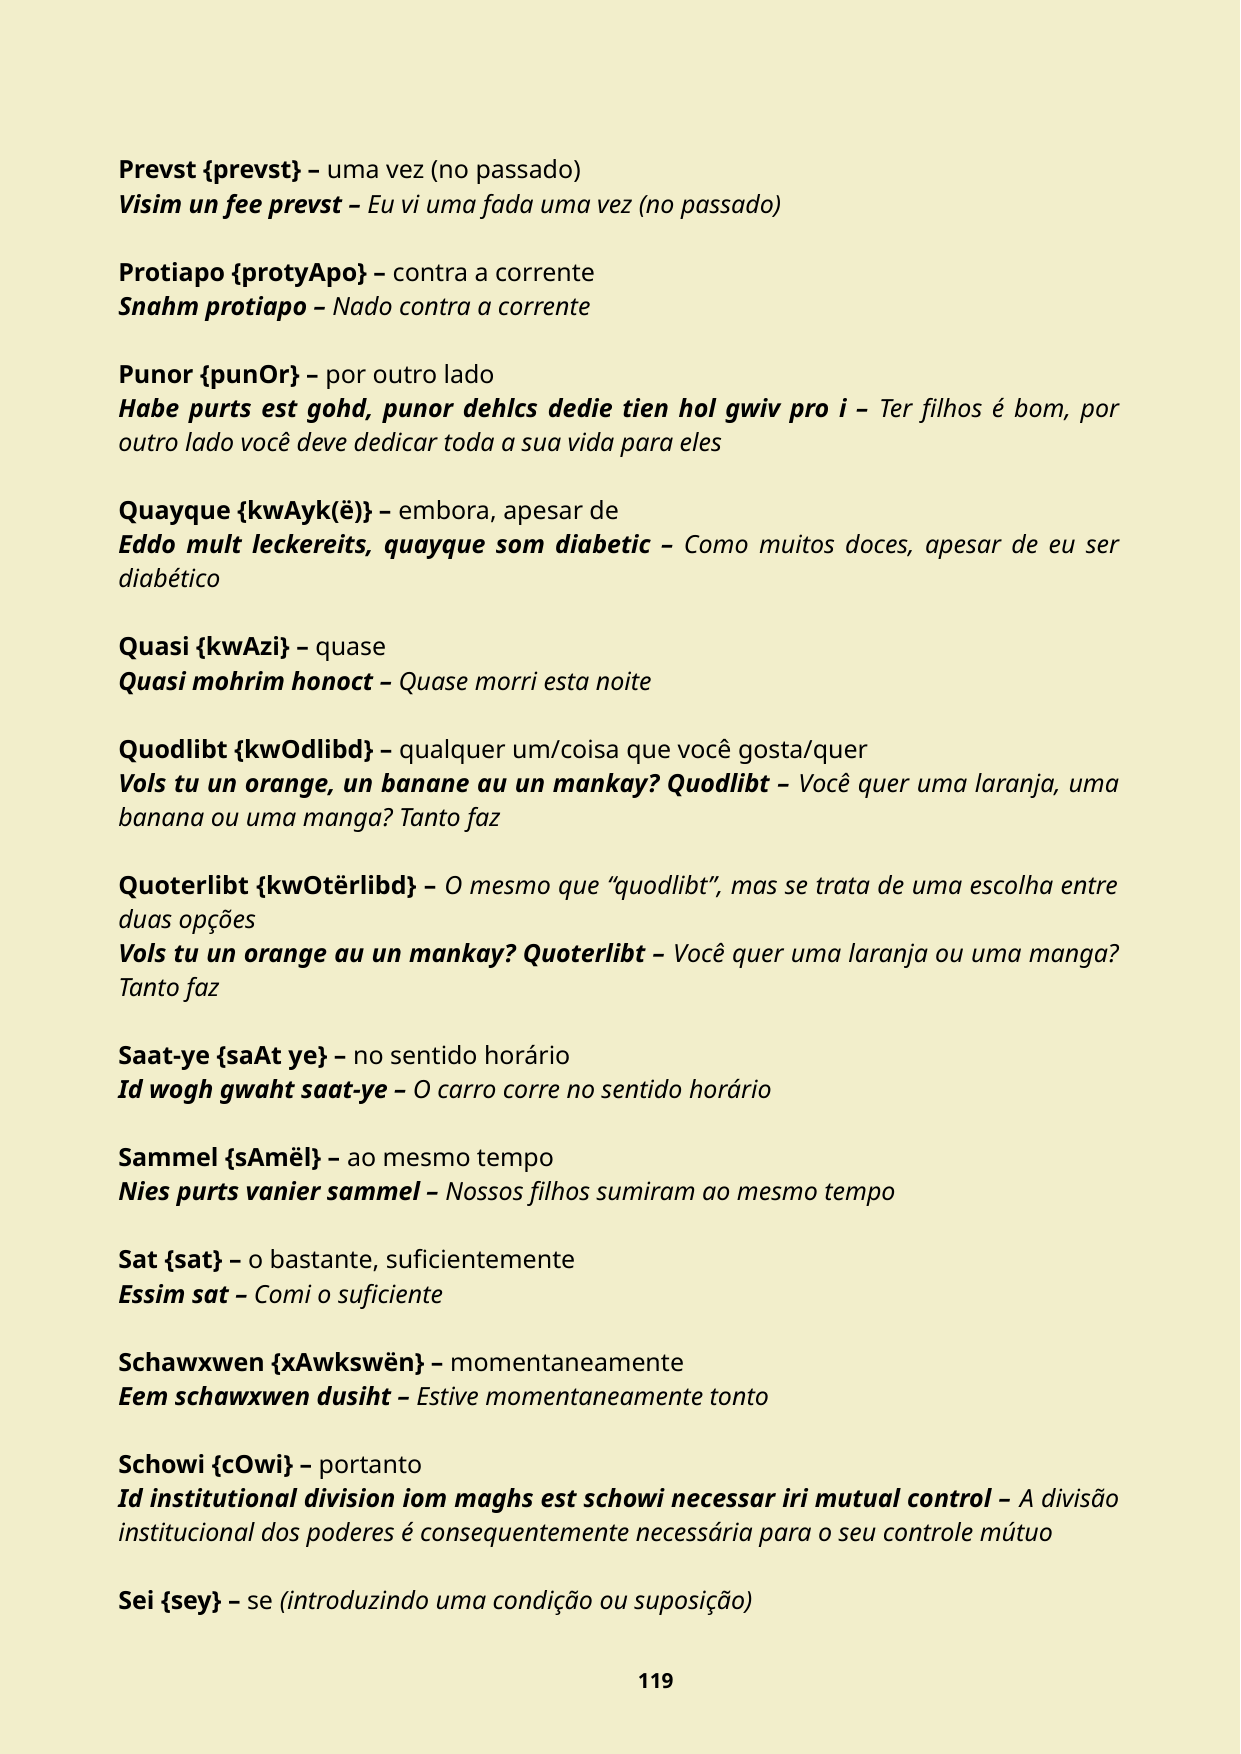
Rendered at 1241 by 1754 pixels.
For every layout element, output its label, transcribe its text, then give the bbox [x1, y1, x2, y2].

text Visim un fee prevst – Eu vi uma fada uma vez (no passado) [118, 186, 1122, 220]
text Schawxwen {xAwkswën} – momentaneamente [118, 1344, 1122, 1378]
text Vols tu un orange, un banane au un mankay? Quodlibt – Você quer uma laranja, uma banana ou uma manga? Tanto faz [118, 765, 1122, 833]
text Punor {punOr} – por outro lado [118, 357, 1122, 391]
text Quodlibt {kwOdlibd} – qualquer um/coisa que você gosta/quer [118, 731, 1122, 765]
text Quasi {kwAzi} – quase [118, 629, 1122, 663]
text Nies purts vanier sammel – Nossos filhos sumiram ao mesmo tempo [118, 1174, 1122, 1208]
text Id wogh gwaht saat-ye – O carro corre no sentido horário [118, 1072, 1122, 1106]
text Protiapo {protyApo} – contra a corrente [118, 254, 1122, 288]
text Sei {sey} – se (introduzindo uma condição ou suposição) [118, 1583, 1122, 1617]
text Prevst {prevst} – uma vez (no passado) [118, 152, 1122, 186]
text Quoterlibt {kwOtërlibd} – O mesmo que “quodlibt”, mas se trata de uma escolha entre duas opções [118, 867, 1122, 936]
text Saat-ye {saAt ye} – no sentido horário [118, 1038, 1122, 1072]
text Eem schawxwen dusiht – Estive momentaneamente tonto [118, 1378, 1122, 1412]
text Id institutional division iom maghs est schowi necessar iri mutual control – A divisão institucional dos poderes é consequentemente necessária para o seu controle mútuo [118, 1481, 1122, 1549]
text Quayque {kwAyk(ë)} – embora, apesar de [118, 493, 1122, 527]
text Sat {sat} – o bastante, suficientemente [118, 1242, 1122, 1276]
text Eddo mult leckereits, quayque som diabetic – Como muitos doces, apesar de eu ser diabético [118, 527, 1122, 595]
text Schowi {cOwi} – portanto [118, 1447, 1122, 1481]
text Snahm protiapo – Nado contra a corrente [118, 288, 1122, 322]
text Vols tu un orange au un mankay? Quoterlibt – Você quer uma laranja ou uma manga? Tanto faz [118, 936, 1122, 1004]
text Habe purts est gohd, punor dehlcs dedie tien hol gwiv pro i – Ter filhos é bom, por outro lado você deve dedicar toda a sua vida para eles [118, 391, 1122, 459]
text Quasi mohrim honoct – Quase morri esta noite [118, 663, 1122, 697]
text Essim sat – Comi o suficiente [118, 1276, 1122, 1310]
text Sammel {sAmël} – ao mesmo tempo [118, 1140, 1122, 1174]
